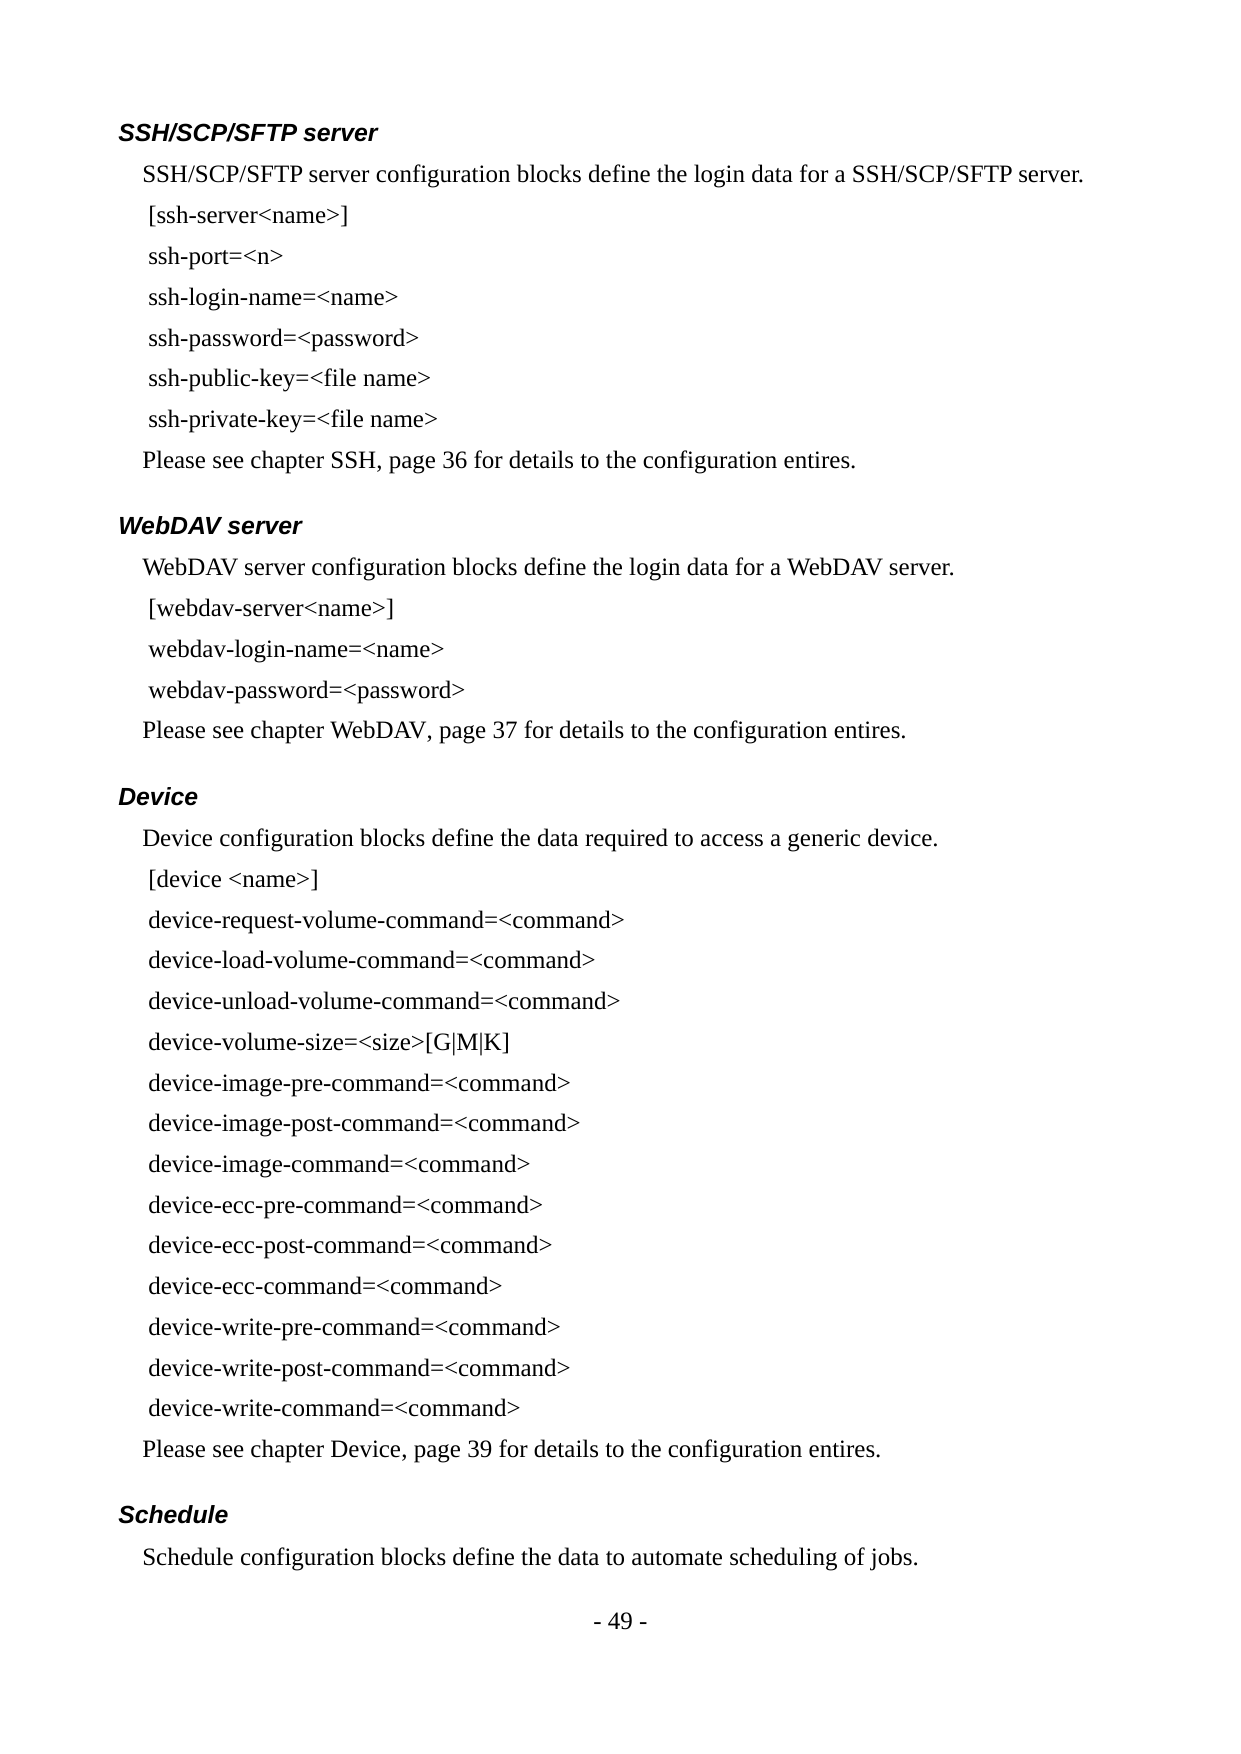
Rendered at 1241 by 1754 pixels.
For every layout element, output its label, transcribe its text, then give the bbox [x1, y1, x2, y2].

text device-image-post-command=<command> [148, 1108, 1122, 1137]
text Please see chapter Device, page 41 for details to the configuration entires. [118, 1434, 1122, 1463]
text ssh-private-key=<file name> [148, 404, 1122, 433]
text Schedule configuration blocks define the data to automate scheduling of jobs. [118, 1542, 1122, 1570]
text device-image-pre-command=<command> [148, 1068, 1122, 1096]
text ssh-public-key=<file name> [148, 363, 1122, 392]
text SSH/SCP/SFTP server configuration blocks define the login data for a SSH/SCP/SFTP server. [118, 159, 1122, 188]
text webdav-password=<password> [148, 675, 1122, 703]
text device-ecc-post-command=<command> [148, 1231, 1122, 1259]
text device-image-command=<command> [148, 1149, 1122, 1178]
text device-write-pre-command=<command> [148, 1312, 1122, 1341]
text Please see chapter WebDAV, page 38 for details to the configuration entires. [118, 716, 1122, 744]
subtitle Schedule [118, 1501, 1122, 1529]
subtitle Device [118, 782, 1122, 810]
text ssh-port=<n> [148, 241, 1122, 270]
text webdav-login-name=<name> [148, 634, 1122, 663]
subtitle WebDAV server [118, 511, 1122, 539]
text device-write-post-command=<command> [148, 1353, 1122, 1382]
text WebDAV server configuration blocks define the login data for a WebDAV server. [118, 552, 1122, 581]
text device-ecc-pre-command=<command> [148, 1190, 1122, 1219]
text device-write-command=<command> [148, 1393, 1122, 1422]
subtitle SSH/SCP/SFTP server [118, 118, 1122, 147]
text ssh-login-name=<name> [148, 282, 1122, 311]
text ssh-password=<password> [148, 323, 1122, 351]
text [webdav-server<name>] [148, 593, 1122, 622]
text device-volume-size=<size>[G|M|K] [148, 1027, 1122, 1056]
text [device <name>] [148, 864, 1122, 893]
text device-unload-volume-command=<command> [148, 986, 1122, 1015]
text [ssh-server<name>] [148, 200, 1122, 229]
text device-load-volume-command=<command> [148, 946, 1122, 974]
text device-ecc-command=<command> [148, 1271, 1122, 1300]
text Device configuration blocks define the data required to access a generic device. [118, 823, 1122, 852]
text Please see chapter SSH, page 37 for details to the configuration entires. [118, 445, 1122, 473]
text device-request-volume-command=<command> [148, 905, 1122, 933]
